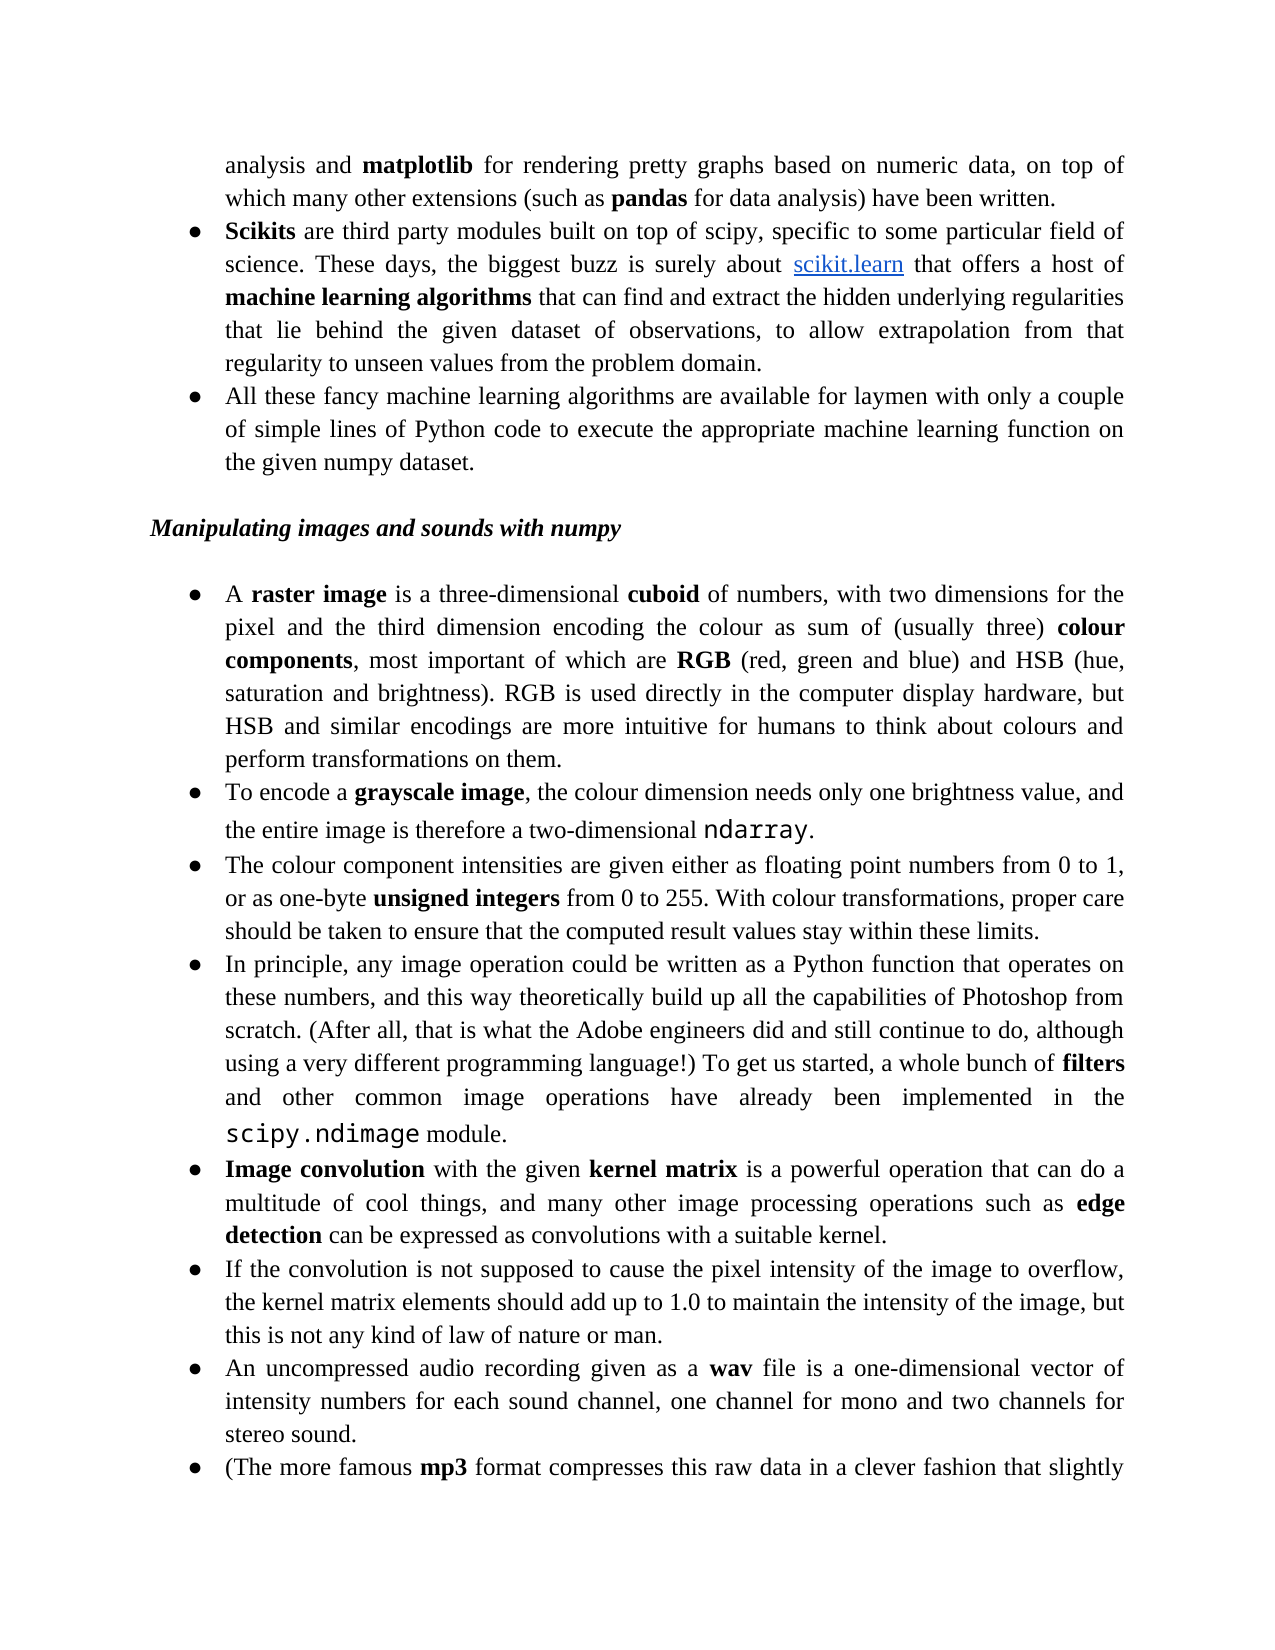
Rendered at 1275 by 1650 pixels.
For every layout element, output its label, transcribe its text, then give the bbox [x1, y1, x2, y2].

list Scikits are third party modules built on top of scipy, specific to some particular field of science. These days, the biggest buzz is surely about scikit.learn that offers a host of machine learning algorithms that can find and extract the hidden underlying regularities that lie behind the given dataset of observations, to allow extrapolation from that regularity to unseen values from the problem domain. [187, 216, 1125, 377]
list In principle, any image operation could be written as a Python function that operates on these numbers, and this way theoretically build up all the capabilities of Photoshop from scratch. (After all, that is what the Adobe engineers did and still continue to do, although using a very different programming language!) To get us started, a whole bunch of filters and other common image operations have already been implemented in the scipy.ndimage module. [187, 949, 1125, 1149]
list A raster image is a three-dimensional cuboid of numbers, with two dimensions for the pixel and the third dimension encoding the colour as sum of (usually three) colour components, most important of which are RGB (red, green and blue) and HSB (hue, saturation and brightness). RGB is used directly in the computer display hardware, but HSB and similar encodings are more intuitive for humans to think about colours and perform transformations on them. [187, 579, 1125, 773]
list If the convolution is not supposed to cause the pixel intensity of the image to overflow, the kernel matrix elements should add up to 1.0 to maintain the intensity of the image, but this is not any kind of law of nature or man. [187, 1254, 1125, 1348]
list An uncompressed audio recording given as a wav file is a one-dimensional vector of intensity numbers for each sound channel, one channel for mono and two channels for stereo sound. [187, 1353, 1125, 1447]
list (The more famous mp3 format compresses this raw data in a clever fashion that slightly [187, 1452, 1125, 1481]
list The colour component intensities are given either as floating point numbers from 0 to 1, or as one-byte unsigned integers from 0 to 255. With colour transformations, proper care should be taken to ensure that the computed result values stay within these limits. [187, 850, 1125, 945]
list To encode a grayscale image, the colour dimension needs only one brightness value, and the entire image is therefore a two-dimensional ndarray. [187, 777, 1125, 845]
list analysis and matplotlib for rendering pretty graphs based on numeric data, on top of which many other extensions (such as pandas for data analysis) have been written. [187, 150, 1125, 212]
list All these fancy machine learning algorithms are available for laymen with only a couple of simple lines of Python code to execute the appropriate machine learning function on the given numpy dataset. [187, 381, 1125, 476]
text Manipulating images and sounds with numpy [150, 513, 1125, 542]
list Image convolution with the given kernel matrix is a powerful operation that can do a multitude of cool things, and many other image processing operations such as edge detection can be expressed as convolutions with a suitable kernel. [187, 1154, 1125, 1249]
